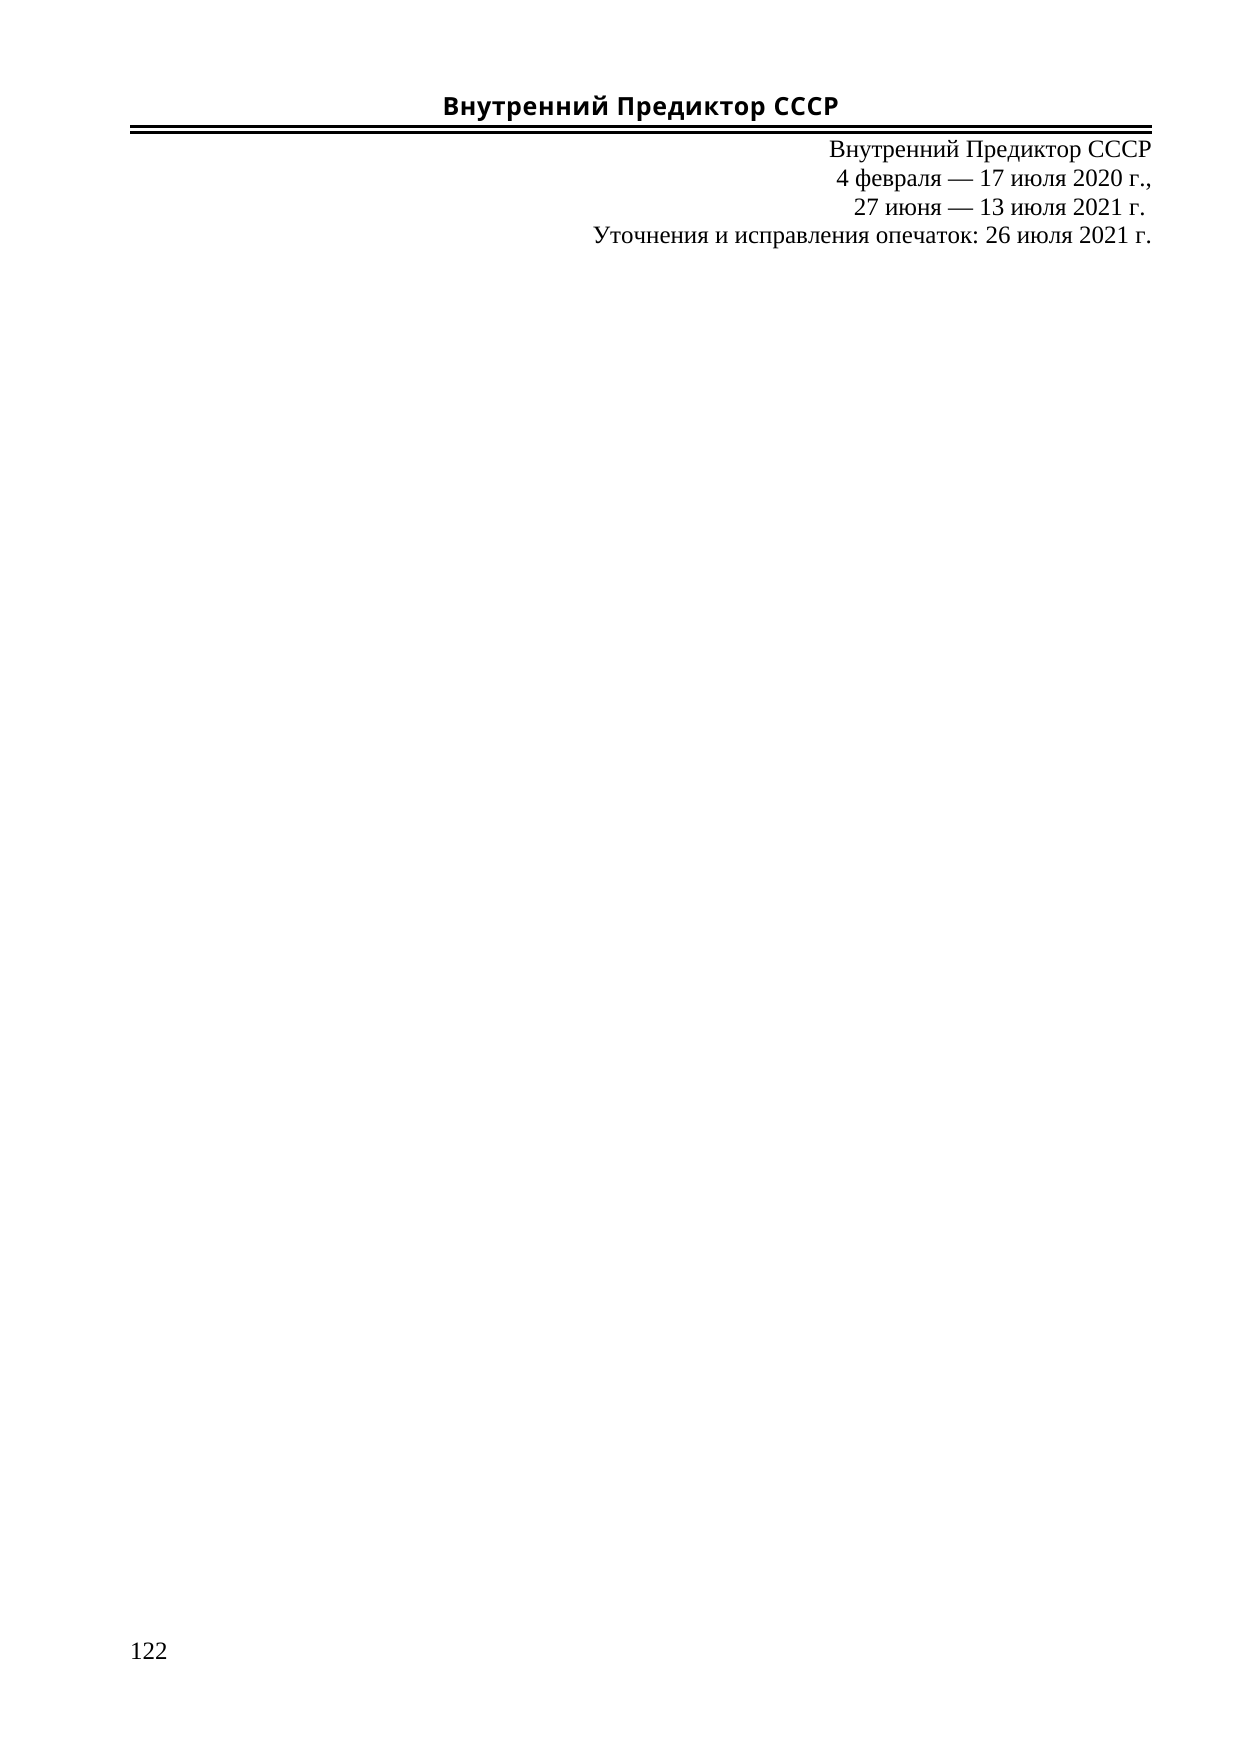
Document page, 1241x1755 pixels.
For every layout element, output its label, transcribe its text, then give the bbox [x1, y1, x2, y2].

text Внутренний Предиктор СССР 4 февраля — 17 июля 2020 г., 27 июня — 13 июля 2021 г. Уточнения и исправления опечаток: 26 июля 2021 г. [130, 134, 1152, 249]
